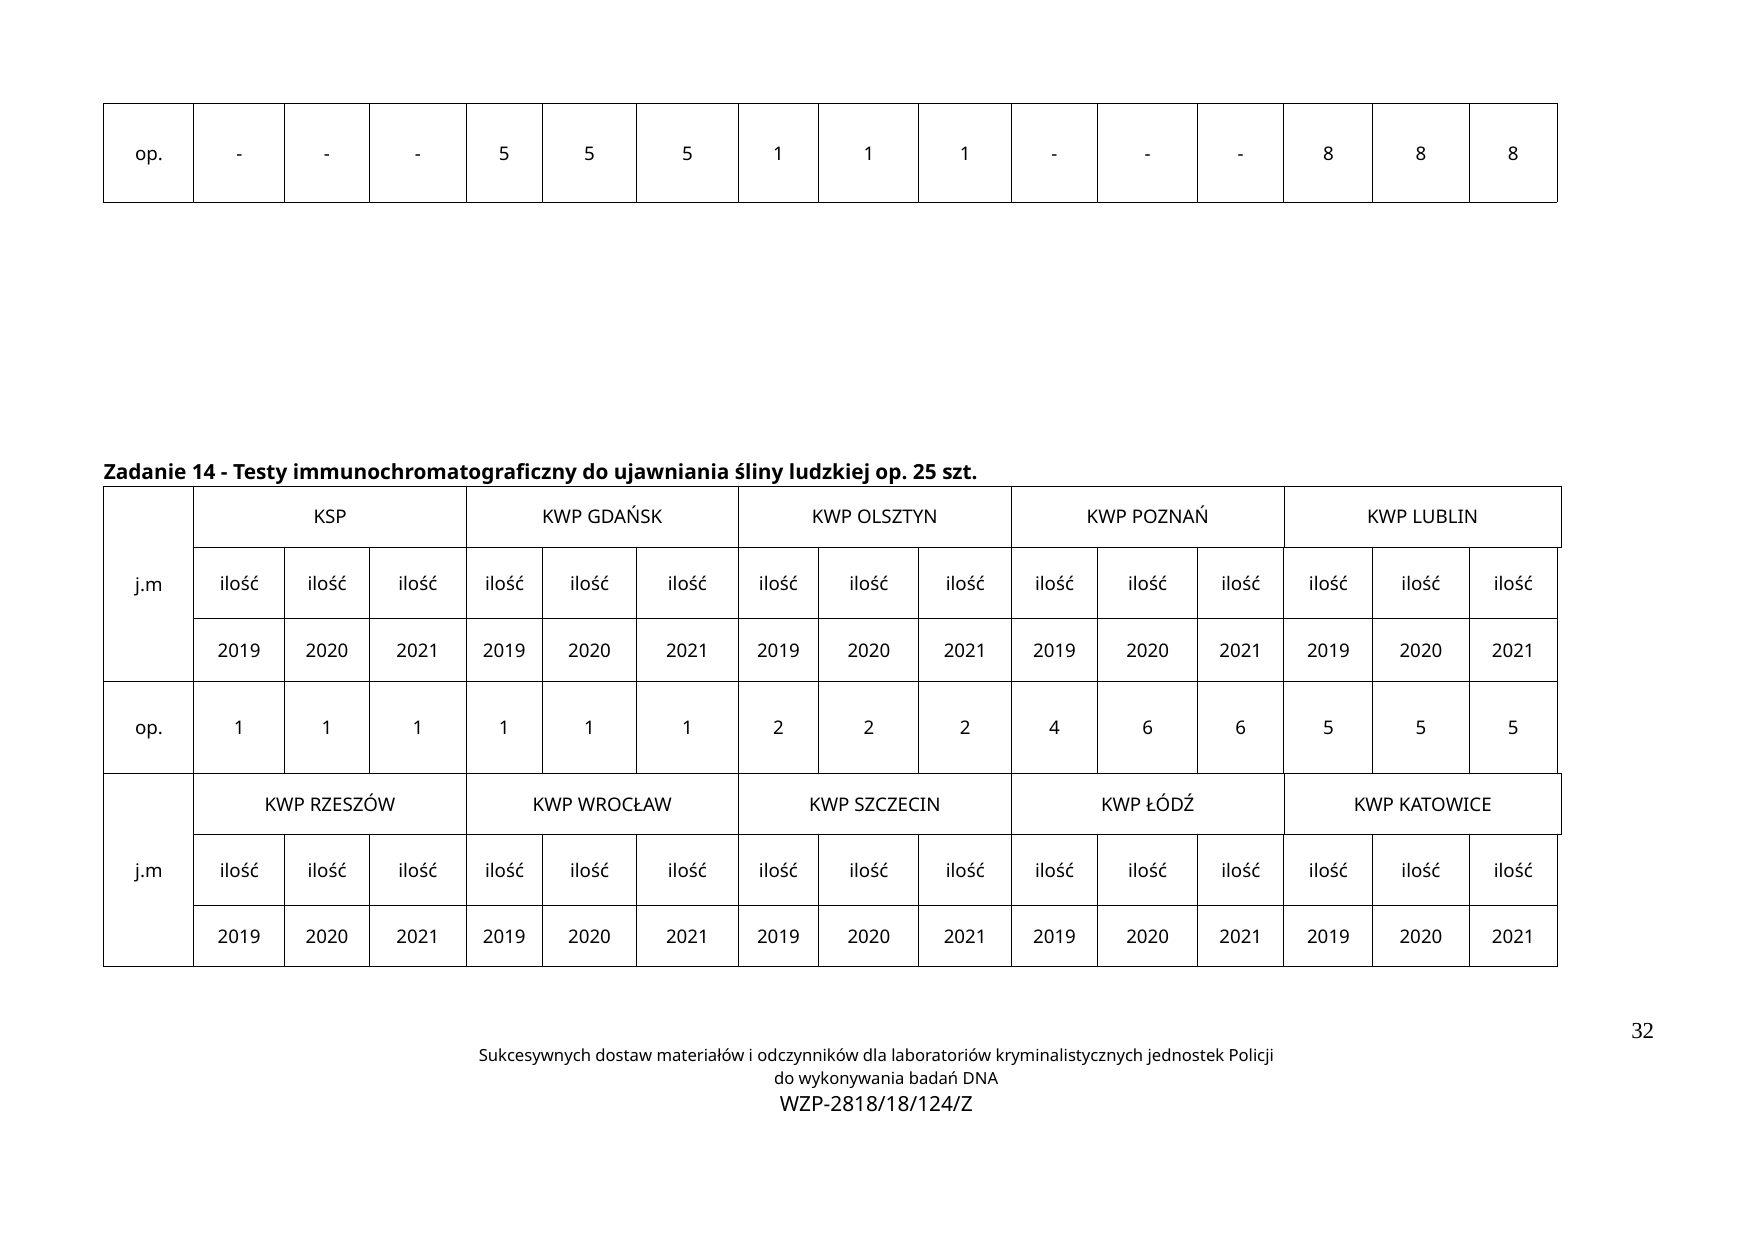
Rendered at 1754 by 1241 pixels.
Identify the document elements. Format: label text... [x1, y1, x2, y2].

table_cell ilość [637, 835, 738, 905]
table_cell ilość [919, 835, 1011, 905]
text Zadanie 14 - Testy immunochromatograficzny do ujawniania śliny ludzkiej op. 25 szt. [103, 457, 1654, 486]
table_cell KWP SZCZECIN [739, 774, 1011, 834]
table_cell 2020 [819, 619, 918, 681]
table_cell KWP WROCŁAW [467, 774, 738, 834]
table_cell 8 [1373, 104, 1469, 201]
table_cell KWP RZESZÓW [194, 774, 466, 834]
table_cell 1 [637, 682, 738, 773]
table_cell 1 [919, 104, 1011, 201]
table_cell ilość [543, 835, 636, 905]
table_cell ilość [194, 548, 284, 618]
table_cell ilość [370, 548, 466, 618]
table_cell 2020 [1373, 619, 1469, 681]
table_cell 2019 [467, 619, 542, 681]
table_cell 2019 [739, 619, 818, 681]
table_cell ilość [1373, 835, 1469, 905]
table_cell 2020 [285, 619, 369, 681]
table_cell ilość [467, 548, 542, 618]
table_cell 2019 [1284, 619, 1372, 681]
table_cell 5 [467, 104, 542, 201]
table_cell 2019 [467, 906, 542, 966]
table_cell 6 [1098, 682, 1197, 773]
table_cell 2 [819, 682, 918, 773]
table_header j.m [104, 487, 193, 681]
table_cell 2 [919, 682, 1011, 773]
table_cell ilość [1470, 835, 1557, 905]
table_cell 2019 [1012, 619, 1097, 681]
table_cell 1 [285, 682, 369, 773]
table_cell 8 [1284, 104, 1372, 201]
table_cell 2020 [1098, 906, 1197, 966]
table_cell ilość [1098, 548, 1197, 618]
table_cell ilość [739, 835, 818, 905]
table_cell - [370, 104, 466, 201]
table_cell 2020 [285, 906, 369, 966]
table_cell 5 [1373, 682, 1469, 773]
table_cell ilość [819, 835, 918, 905]
table_cell 2021 [370, 619, 466, 681]
table_cell ilość [1198, 835, 1283, 905]
table_cell ilość [1373, 548, 1469, 618]
table_cell 2020 [543, 906, 636, 966]
table_cell 4 [1012, 682, 1097, 773]
table_cell 2019 [1284, 906, 1372, 966]
table_cell ilość [1098, 835, 1197, 905]
table_cell ilość [637, 548, 738, 618]
table_cell - [1012, 104, 1097, 201]
table_cell ilość [1198, 548, 1283, 618]
table_cell - [1098, 104, 1197, 201]
table_cell ilość [543, 548, 636, 618]
table_cell ilość [919, 548, 1011, 618]
table_cell 2019 [1012, 906, 1097, 966]
table_cell 2021 [370, 906, 466, 966]
table_header KWP LUBLIN [1285, 487, 1561, 547]
table_cell ilość [1284, 548, 1372, 618]
table_cell 2019 [739, 906, 818, 966]
table_cell 2021 [919, 619, 1011, 681]
table_cell 2021 [637, 619, 738, 681]
table_cell 1 [194, 682, 284, 773]
table_cell 2021 [1470, 906, 1557, 966]
table_cell 2021 [1198, 906, 1283, 966]
table_cell ilość [1012, 835, 1097, 905]
table_cell 1 [370, 682, 466, 773]
table_cell 2021 [1198, 619, 1283, 681]
table_cell 1 [819, 104, 918, 201]
table_cell 2020 [819, 906, 918, 966]
table_header KWP GDAŃSK [467, 487, 738, 547]
table_cell 6 [1198, 682, 1283, 773]
table_cell - [285, 104, 369, 201]
table_cell ilość [1012, 548, 1097, 618]
table_cell 5 [543, 104, 636, 201]
table_cell 1 [467, 682, 542, 773]
table_cell KWP KATOWICE [1285, 774, 1561, 834]
table_cell KWP ŁÓDŹ [1012, 774, 1284, 834]
table_cell 1 [739, 104, 818, 201]
table_cell 2019 [194, 619, 284, 681]
table_cell 5 [1284, 682, 1372, 773]
table_cell 2021 [919, 906, 1011, 966]
table_cell 8 [1470, 104, 1557, 201]
table_cell op. [104, 104, 193, 201]
table_cell ilość [467, 835, 542, 905]
table_cell 1 [543, 682, 636, 773]
table_cell ilość [739, 548, 818, 618]
table_cell ilość [370, 835, 466, 905]
table_cell ilość [819, 548, 918, 618]
table_header KSP [194, 487, 466, 547]
table_cell - [1198, 104, 1283, 201]
table_cell 5 [1470, 682, 1557, 773]
table_cell 2 [739, 682, 818, 773]
table_cell op. [104, 682, 193, 773]
table_cell ilość [285, 835, 369, 905]
table_cell j.m [104, 774, 193, 966]
table_cell 5 [637, 104, 738, 201]
table_cell 2020 [1098, 619, 1197, 681]
table_header KWP POZNAŃ [1012, 487, 1284, 547]
table_cell 2020 [1373, 906, 1469, 966]
table_cell 2019 [194, 906, 284, 966]
table_cell ilość [194, 835, 284, 905]
table_cell ilość [285, 548, 369, 618]
table_cell 2020 [543, 619, 636, 681]
table_cell 2021 [637, 906, 738, 966]
table_cell 2021 [1470, 619, 1557, 681]
table_cell ilość [1284, 835, 1372, 905]
table_cell ilość [1470, 548, 1557, 618]
table_header KWP OLSZTYN [739, 487, 1011, 547]
table_cell - [194, 104, 284, 201]
